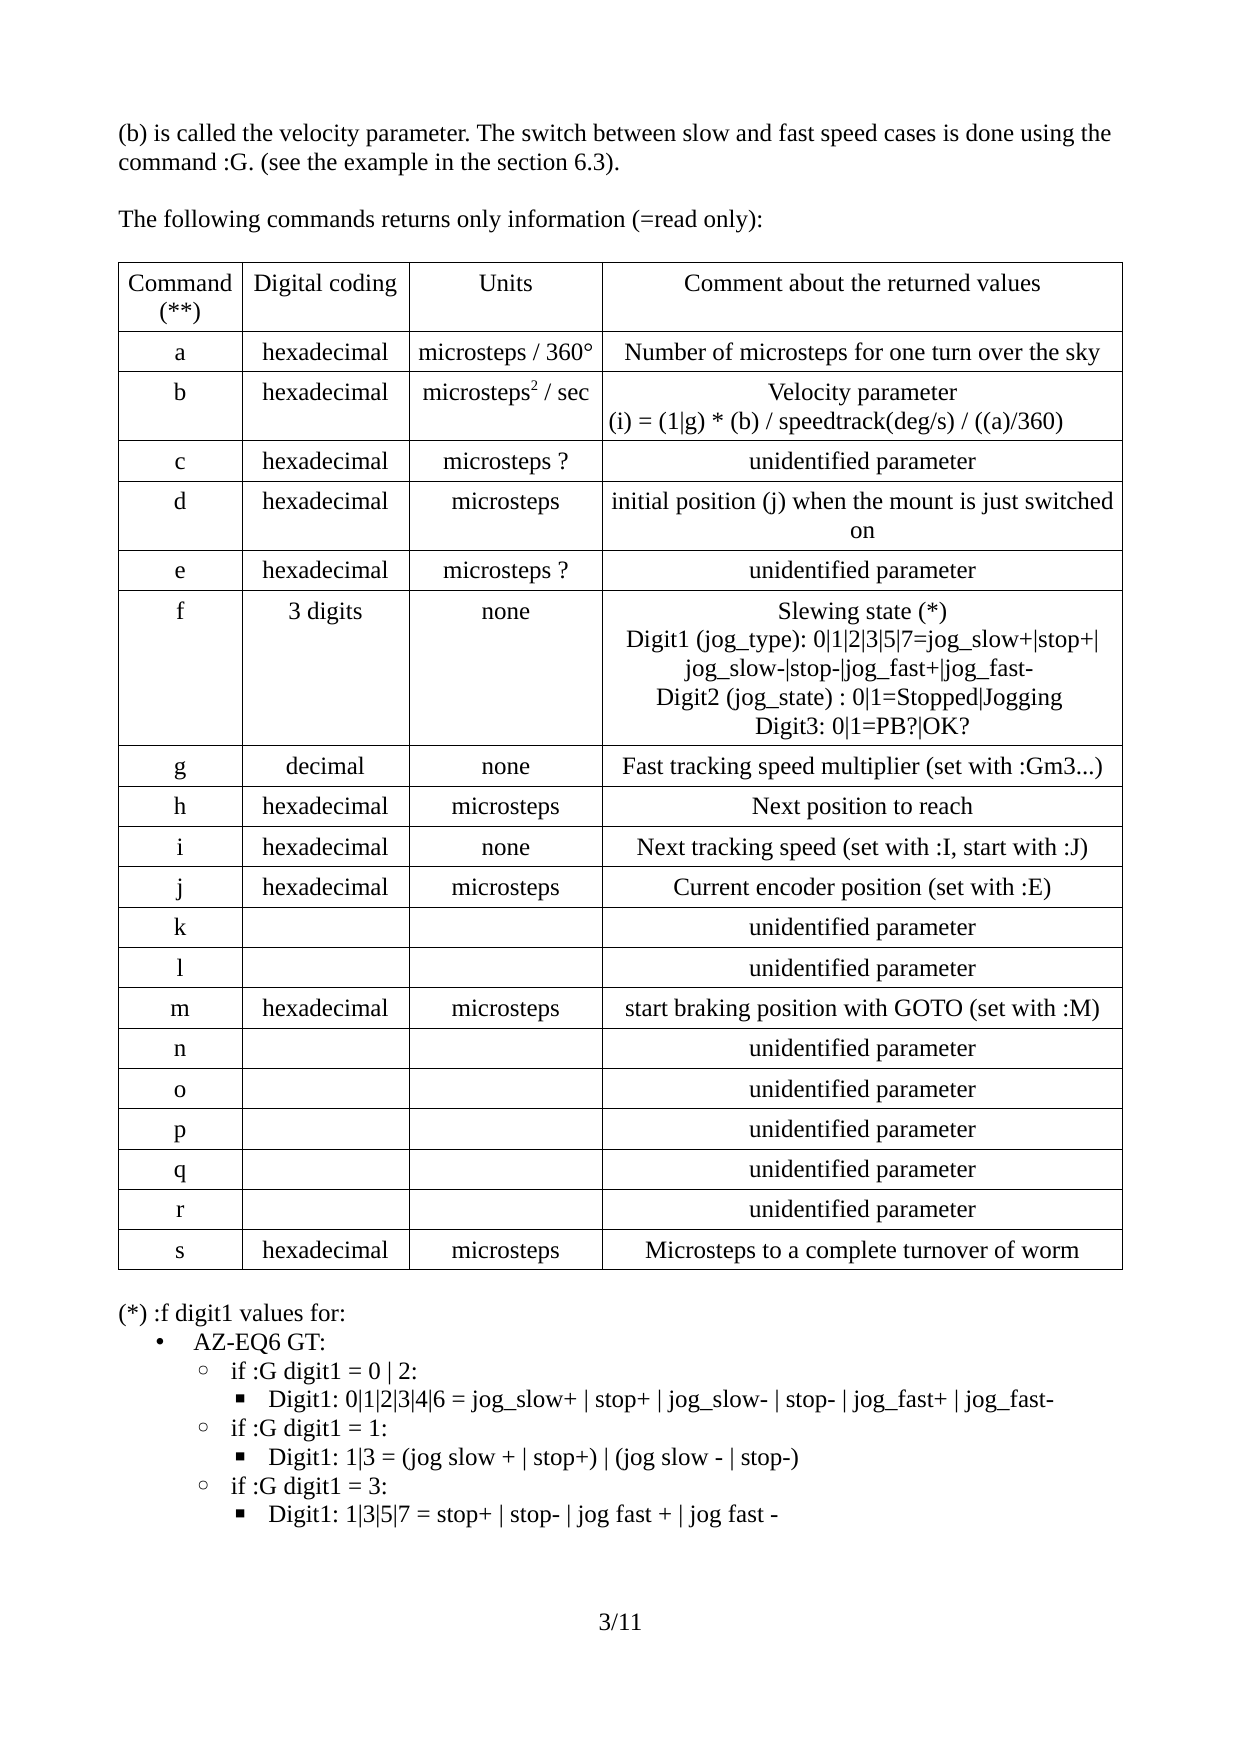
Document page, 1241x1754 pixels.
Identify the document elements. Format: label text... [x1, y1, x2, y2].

table_cell hexadecimal [243, 827, 409, 866]
table_cell [410, 1109, 602, 1148]
table_cell unidentified parameter [603, 1150, 1122, 1189]
table_cell [243, 1029, 409, 1068]
table_cell decimal [243, 746, 409, 786]
table_cell [243, 1150, 409, 1189]
table_cell [410, 1069, 602, 1108]
table_cell microsteps [410, 787, 602, 826]
table_cell hexadecimal [243, 787, 409, 826]
table_cell hexadecimal [243, 988, 409, 1027]
table_cell m [119, 988, 242, 1027]
table_cell unidentified parameter [603, 948, 1122, 987]
table_cell s [119, 1230, 242, 1269]
table_header Comment about the returned values [603, 263, 1122, 331]
table_header Digital coding [243, 263, 409, 331]
table_cell Next tracking speed (set with :I, start with :J) [603, 827, 1122, 866]
list Digit1: 1|3|5|7 = stop+ | stop- | jog fast + | jog fast - [231, 1499, 1122, 1528]
table_cell f [119, 591, 242, 745]
list Digit1: 0|1|2|3|4|6 = jog_slow+ | stop+ | jog_slow- | stop- | jog_fast+ | jog_fast- [231, 1384, 1122, 1413]
table_cell e [119, 551, 242, 590]
table_cell unidentified parameter [603, 441, 1122, 481]
table_cell none [410, 746, 602, 786]
table_cell unidentified parameter [603, 1190, 1122, 1229]
table_cell [243, 948, 409, 987]
table_cell d [119, 482, 242, 550]
table_cell hexadecimal [243, 1230, 409, 1269]
table_cell n [119, 1029, 242, 1068]
table_cell [410, 1029, 602, 1068]
table_cell microsteps [410, 867, 602, 907]
table_cell Velocity parameter (i) = (1|g) * (b) / speedtrack(deg/s) / ((a)/360) [603, 372, 1122, 440]
table_cell start braking position with GOTO (set with :M) [603, 988, 1122, 1027]
table_cell [410, 948, 602, 987]
table_header Command (**) [119, 263, 242, 331]
table_cell c [119, 441, 242, 481]
table_cell none [410, 591, 602, 745]
table_cell q [119, 1150, 242, 1189]
table_cell unidentified parameter [603, 1069, 1122, 1108]
table_cell j [119, 867, 242, 907]
table_cell k [119, 908, 242, 947]
table_cell initial position (j) when the mount is just switched on [603, 482, 1122, 550]
table_cell none [410, 827, 602, 866]
list if :G digit1 = 1: [193, 1413, 1122, 1442]
table_cell r [119, 1190, 242, 1229]
list AZ-EQ6 GT: [156, 1327, 1122, 1356]
text The following commands returns only information (=read only): [118, 204, 1122, 233]
table_cell i [119, 827, 242, 866]
table_cell b [119, 372, 242, 440]
table_cell h [119, 787, 242, 826]
table_cell [243, 1109, 409, 1148]
table_cell microsteps [410, 1230, 602, 1269]
table_cell [243, 1069, 409, 1108]
table_cell microsteps ? [410, 441, 602, 481]
table_cell [243, 1190, 409, 1229]
table_cell microsteps ? [410, 551, 602, 590]
table_cell l [119, 948, 242, 987]
table_cell unidentified parameter [603, 1029, 1122, 1068]
table_cell Slewing state (*) Digit1 (jog_type): 0|1|2|3|5|7=jog_slow+|stop+|jog_slow-|stop-|jog_fast+|jog_fast- Digit2 (jog_state) : 0|1=Stopped|Jogging Digit3: 0|1=PB?|OK? [603, 591, 1122, 745]
table_cell o [119, 1069, 242, 1108]
table_cell microsteps [410, 988, 602, 1027]
table_cell hexadecimal [243, 867, 409, 907]
table_cell hexadecimal [243, 332, 409, 371]
table_cell microsteps [410, 482, 602, 550]
table_cell [410, 1150, 602, 1189]
table_cell unidentified parameter [603, 908, 1122, 947]
table_cell hexadecimal [243, 372, 409, 440]
list if :G digit1 = 3: [193, 1471, 1122, 1499]
table_cell Number of microsteps for one turn over the sky [603, 332, 1122, 371]
table_cell hexadecimal [243, 482, 409, 550]
table_cell unidentified parameter [603, 551, 1122, 590]
table_cell hexadecimal [243, 551, 409, 590]
table_cell Next position to reach [603, 787, 1122, 826]
table_header Units [410, 263, 602, 331]
table_cell Fast tracking speed multiplier (set with :Gm3...) [603, 746, 1122, 786]
table_cell [410, 1190, 602, 1229]
text (*) :f digit1 values for: [118, 1298, 1122, 1327]
table_cell p [119, 1109, 242, 1148]
text (b) is called the velocity parameter. The switch between slow and fast speed cases is done using the command :G. (see the example in the section 6.3). [118, 118, 1122, 176]
table_cell unidentified parameter [603, 1109, 1122, 1148]
table_cell [243, 908, 409, 947]
table_cell hexadecimal [243, 441, 409, 481]
list if :G digit1 = 0 | 2: [193, 1356, 1122, 1384]
table_cell a [119, 332, 242, 371]
table_cell microsteps2 / sec [410, 372, 602, 440]
table_cell [410, 908, 602, 947]
table_cell 3 digits [243, 591, 409, 745]
table_cell Microsteps to a complete turnover of worm [603, 1230, 1122, 1269]
table_cell Current encoder position (set with :E) [603, 867, 1122, 907]
table_cell microsteps / 360° [410, 332, 602, 371]
table_cell g [119, 746, 242, 786]
list Digit1: 1|3 = (jog slow + | stop+) | (jog slow - | stop-) [231, 1442, 1122, 1471]
